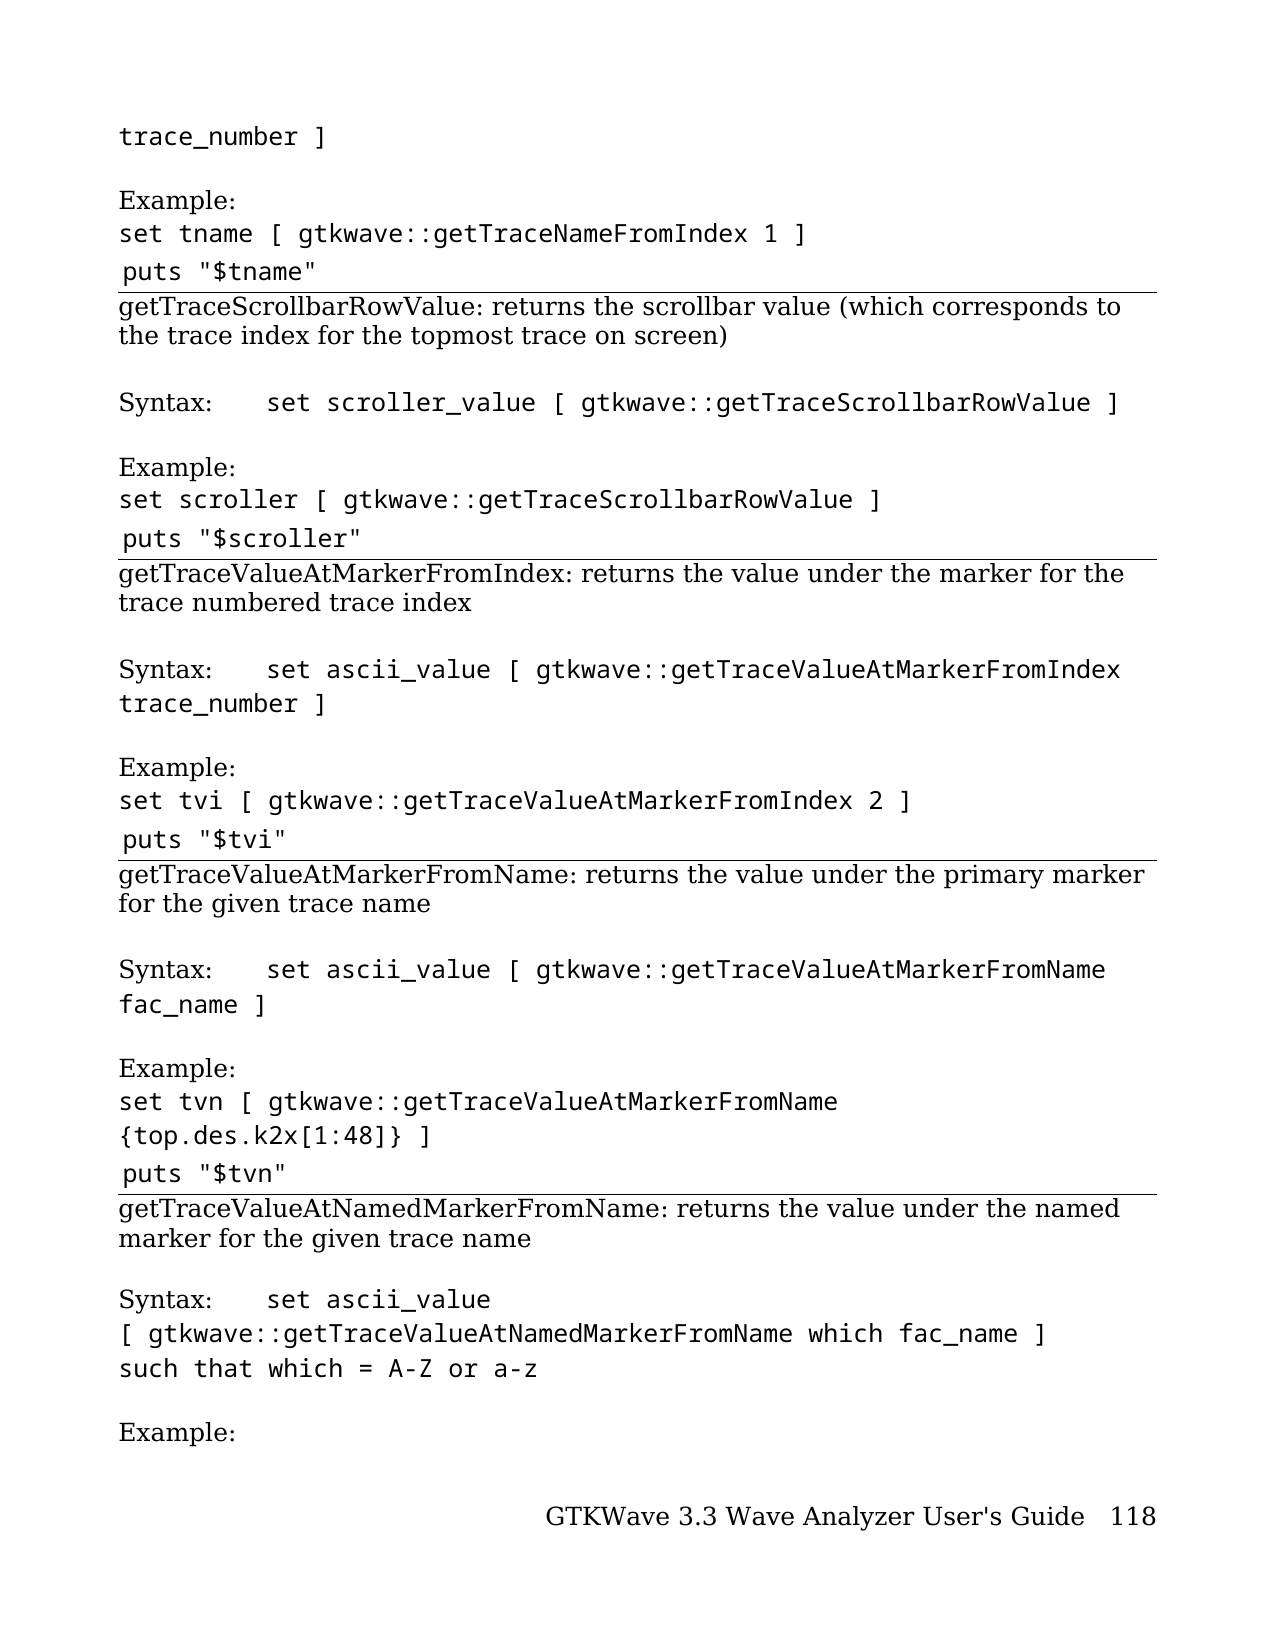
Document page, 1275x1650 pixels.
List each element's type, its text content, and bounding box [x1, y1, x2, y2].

text puts "$tname" [118, 249, 1157, 292]
text set scroller [ gtkwave::getTraceScrollbarRowValue ] [118, 482, 1157, 516]
text Example: [118, 1418, 1157, 1447]
text set tvi [ gtkwave::getTraceValueAtMarkerFromIndex 2 ] [118, 783, 1157, 817]
text Syntax: set ascii_value [ gtkwave::getTraceValueAtMarkerFromIndex trace_number ] [118, 651, 1157, 719]
text Example: [118, 186, 1157, 215]
text puts "$scroller" [118, 516, 1157, 559]
text set tname [ gtkwave::getTraceNameFromIndex 1 ] [118, 215, 1157, 249]
text getTraceScrollbarRowValue: returns the scrollbar value (which corresponds to the trace index for the topmost trace on screen) [118, 293, 1157, 351]
text getTraceValueAtMarkerFromName: returns the value under the primary marker for the given trace name [118, 861, 1157, 918]
text puts "$tvi" [118, 817, 1157, 860]
text getTraceValueAtMarkerFromIndex: returns the value under the marker for the trace numbered trace index [118, 560, 1157, 617]
text set tvn [ gtkwave::getTraceValueAtMarkerFromName {top.des.k2x[1:48]} ] [118, 1083, 1157, 1152]
text Syntax: set ascii_value [ gtkwave::getTraceValueAtMarkerFromName fac_name ] [118, 952, 1157, 1020]
text getTraceValueAtNamedMarkerFromName: returns the value under the named marker for the given trace name [118, 1195, 1157, 1253]
text such that which = A-Z or a-z [118, 1350, 1157, 1384]
text Example: [118, 1054, 1157, 1083]
text puts "$tvn" [118, 1152, 1157, 1194]
text Syntax: set scroller_value [ gtkwave::getTraceScrollbarRowValue ] [118, 385, 1157, 419]
text Example: [118, 453, 1157, 482]
text trace_number ] [118, 118, 1157, 152]
text Example: [118, 754, 1157, 783]
text Syntax: set ascii_value [ gtkwave::getTraceValueAtNamedMarkerFromName which fac_name ] [118, 1282, 1157, 1350]
